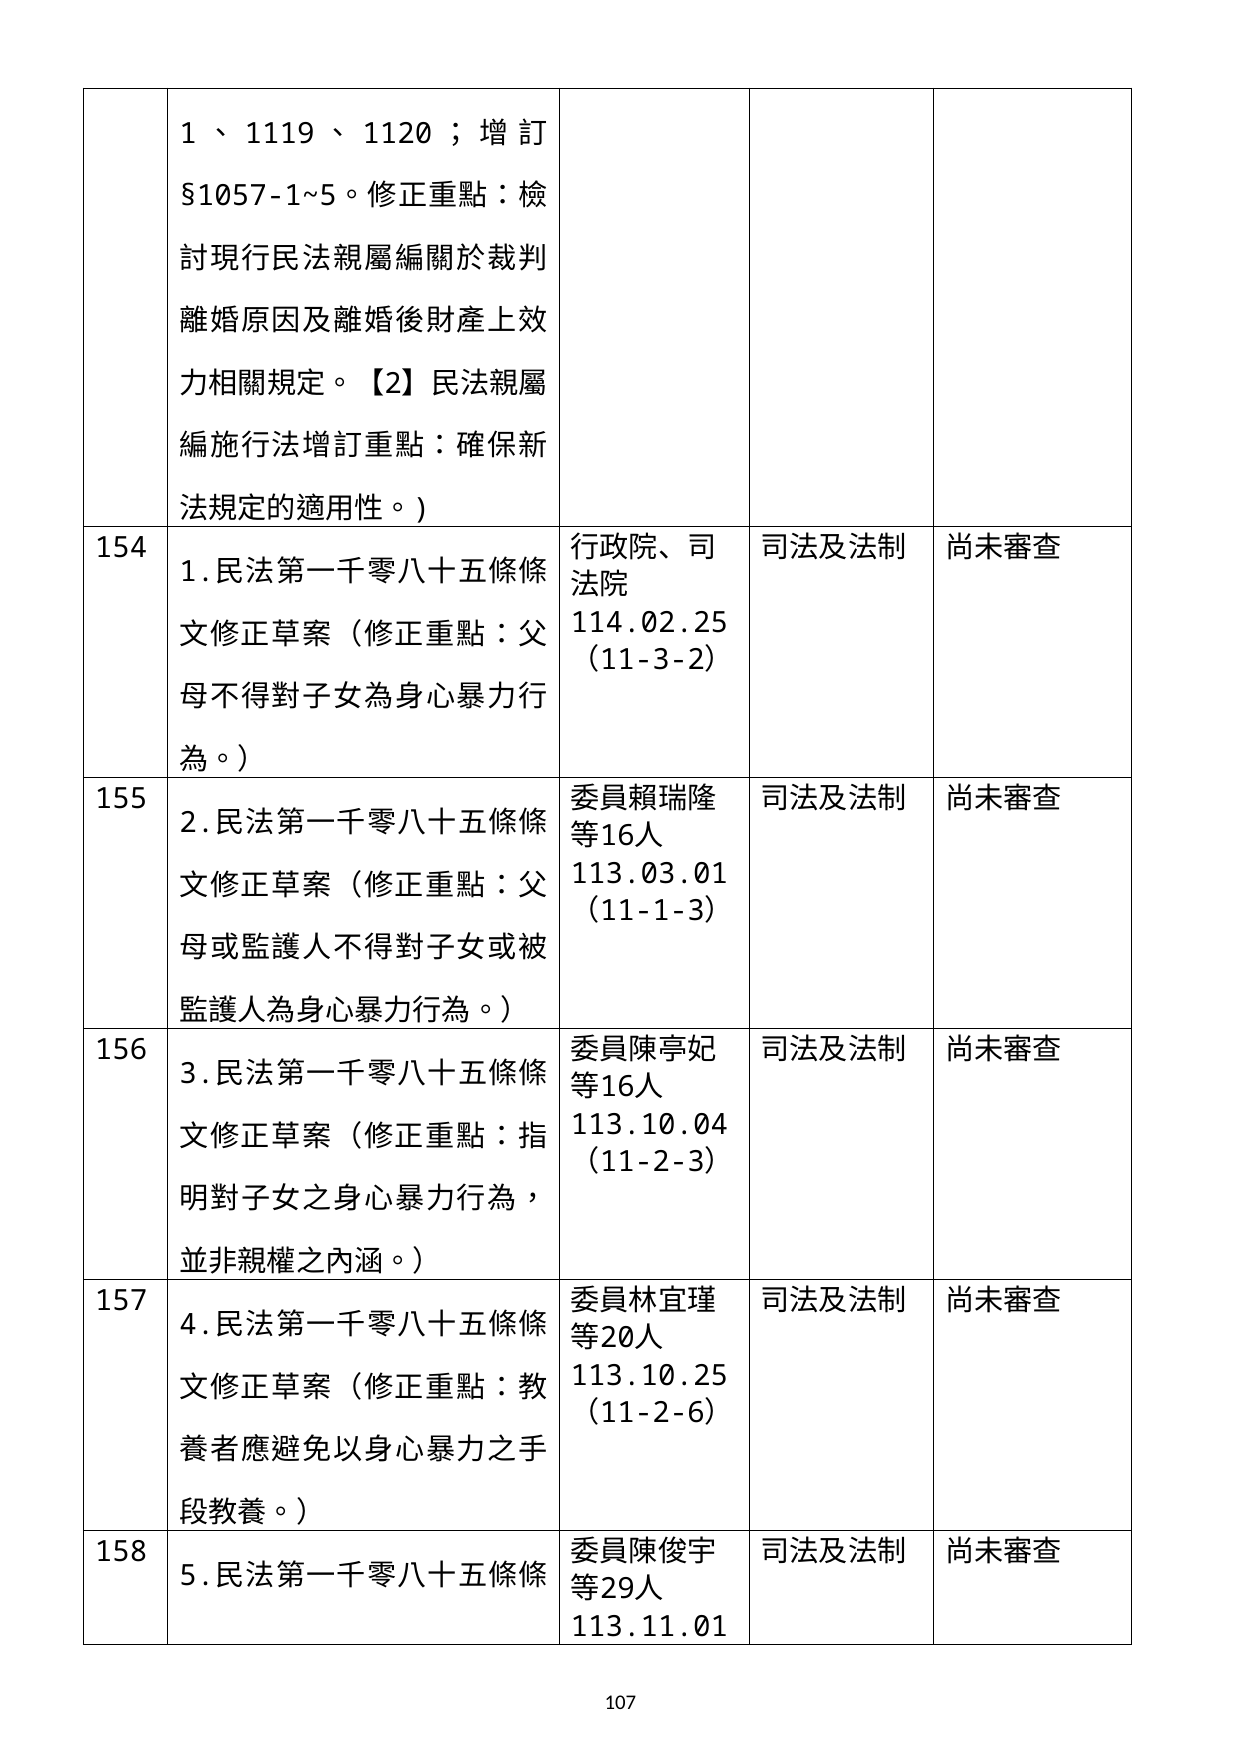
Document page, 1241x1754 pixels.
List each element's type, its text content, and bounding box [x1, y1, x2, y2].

table_cell [750, 89, 933, 526]
table_cell 委員陳俊宇 等29人 113.11.01 [560, 1531, 749, 1644]
table_cell 司法及法制 [750, 1531, 933, 1644]
table_cell 司法及法制 [750, 1280, 933, 1530]
table_cell 委員賴瑞隆 等16人 113.03.01 （11-1-3） [560, 778, 749, 1028]
table_cell 司法及法制 [750, 778, 933, 1028]
table_cell 157 [84, 1280, 167, 1530]
table_cell 1、1119、1120；增訂§1057-1~5。修正重點：檢討現行民法親屬編關於裁判離婚原因及離婚後財產上效力相關規定。【2】民法親屬編施行法增訂重點：確保新法規定的適用性。) [168, 89, 559, 526]
table_cell [934, 89, 1131, 526]
table_cell 156 [84, 1029, 167, 1279]
table_cell 155 [84, 778, 167, 1028]
table_cell 尚未審查 [934, 778, 1131, 1028]
table_cell 尚未審查 [934, 1531, 1131, 1644]
table_cell [560, 89, 749, 526]
table_cell 3.民法第一千零八十五條條文修正草案（修正重點：指明對子女之身心暴力行為，並非親權之內涵。） [168, 1029, 559, 1279]
table_cell [84, 89, 167, 526]
table_cell 委員陳亭妃 等16人 113.10.04 （11-2-3） [560, 1029, 749, 1279]
table_cell 司法及法制 [750, 1029, 933, 1279]
table_cell 尚未審查 [934, 1029, 1131, 1279]
table_cell 委員林宜瑾 等20人 113.10.25 （11-2-6） [560, 1280, 749, 1530]
table_cell 行政院、司法院 114.02.25 （11-3-2） [560, 527, 749, 777]
table_cell 1.民法第一千零八十五條條文修正草案（修正重點：父母不得對子女為身心暴力行為。） [168, 527, 559, 777]
table_cell 尚未審查 [934, 1280, 1131, 1530]
table_cell 4.民法第一千零八十五條條文修正草案（修正重點：教養者應避免以身心暴力之手段教養。） [168, 1280, 559, 1530]
table_cell 2.民法第一千零八十五條條文修正草案（修正重點：父母或監護人不得對子女或被監護人為身心暴力行為。） [168, 778, 559, 1028]
table_cell 5.民法第一千零八十五條條 [168, 1531, 559, 1644]
table_cell 154 [84, 527, 167, 777]
table_cell 158 [84, 1531, 167, 1644]
table_cell 司法及法制 [750, 527, 933, 777]
table_cell 尚未審查 [934, 527, 1131, 777]
